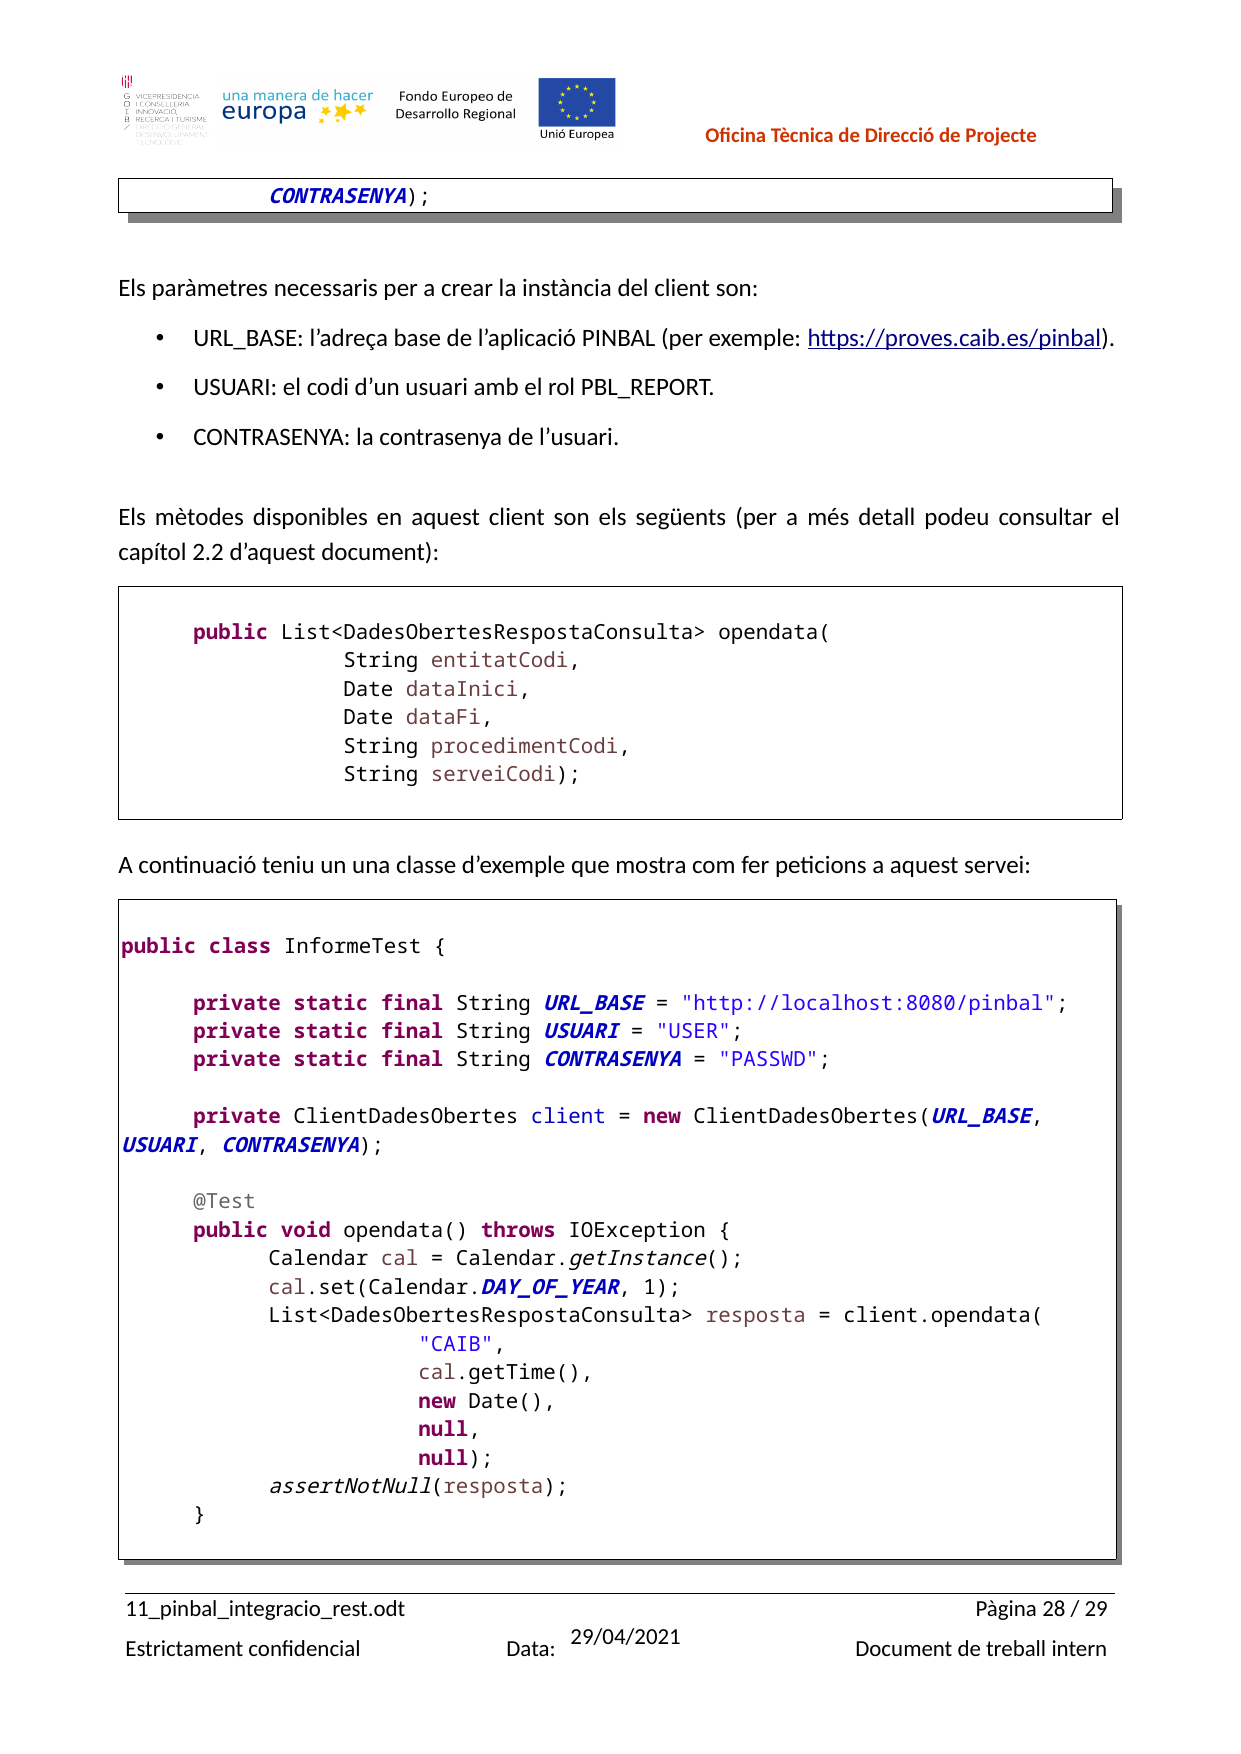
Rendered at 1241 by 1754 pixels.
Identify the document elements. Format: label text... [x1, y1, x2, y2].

text @Test [119, 1184, 1116, 1212]
text CONTRASENYA); [119, 179, 1112, 212]
text String serveiCodi); [119, 756, 1122, 788]
text null, [119, 1411, 1116, 1439]
text cal.getTime(), [119, 1354, 1116, 1383]
text String procedimentCodi, [119, 728, 1122, 756]
text cal.set(Calendar.DAY_OF_YEAR, 1); [119, 1269, 1116, 1297]
picture [219, 73, 621, 147]
text assertNotNull(resposta); [119, 1468, 1116, 1496]
text public void opendata() throws IOException { [119, 1212, 1116, 1241]
text private static final String USUARI = "USER"; [119, 1013, 1116, 1041]
text Date dataFi, [119, 699, 1122, 728]
text } [119, 1496, 1116, 1528]
text null); [119, 1439, 1116, 1468]
picture [118, 73, 213, 147]
text Els paràmetres necessaris per a crear la instància del client son: [118, 272, 1122, 303]
list URL_BASE: l’adreça base de l’aplicació PINBAL (per exemple: https://proves.caib.es/pinbal). [156, 322, 1122, 352]
text public List<DadesObertesRespostaConsulta> opendata( [119, 614, 1122, 642]
list USUARI: el codi d’un usuari amb el rol PBL_REPORT. [156, 371, 1122, 402]
text private static final String URL_BASE = "http://localhost:8080/pinbal"; [119, 984, 1116, 1013]
text new Date(), [119, 1383, 1116, 1411]
text private ClientDadesObertes client = new ClientDadesObertes(URL_BASE, USUARI, CONTRASENYA); [119, 1098, 1116, 1158]
text Date dataInici, [119, 671, 1122, 699]
list CONTRASENYA: la contrasenya de l’usuari. [156, 421, 1122, 451]
text Calendar cal = Calendar.getInstance(); [119, 1241, 1116, 1269]
text String entitatCodi, [119, 642, 1122, 671]
text public class InformeTest { [119, 928, 1116, 959]
text private static final String CONTRASENYA = "PASSWD"; [119, 1041, 1116, 1073]
text A continuació teniu un una classe d’exemple que mostra com fer peticions a aquest servei: [118, 850, 1122, 880]
text Els mètodes disponibles en aquest client son els següents (per a més detall podeu consultar el capítol 2.2 d’aquest document): [118, 501, 1122, 567]
text List<DadesObertesRespostaConsulta> resposta = client.opendata( [119, 1297, 1116, 1326]
text "CAIB", [119, 1326, 1116, 1354]
